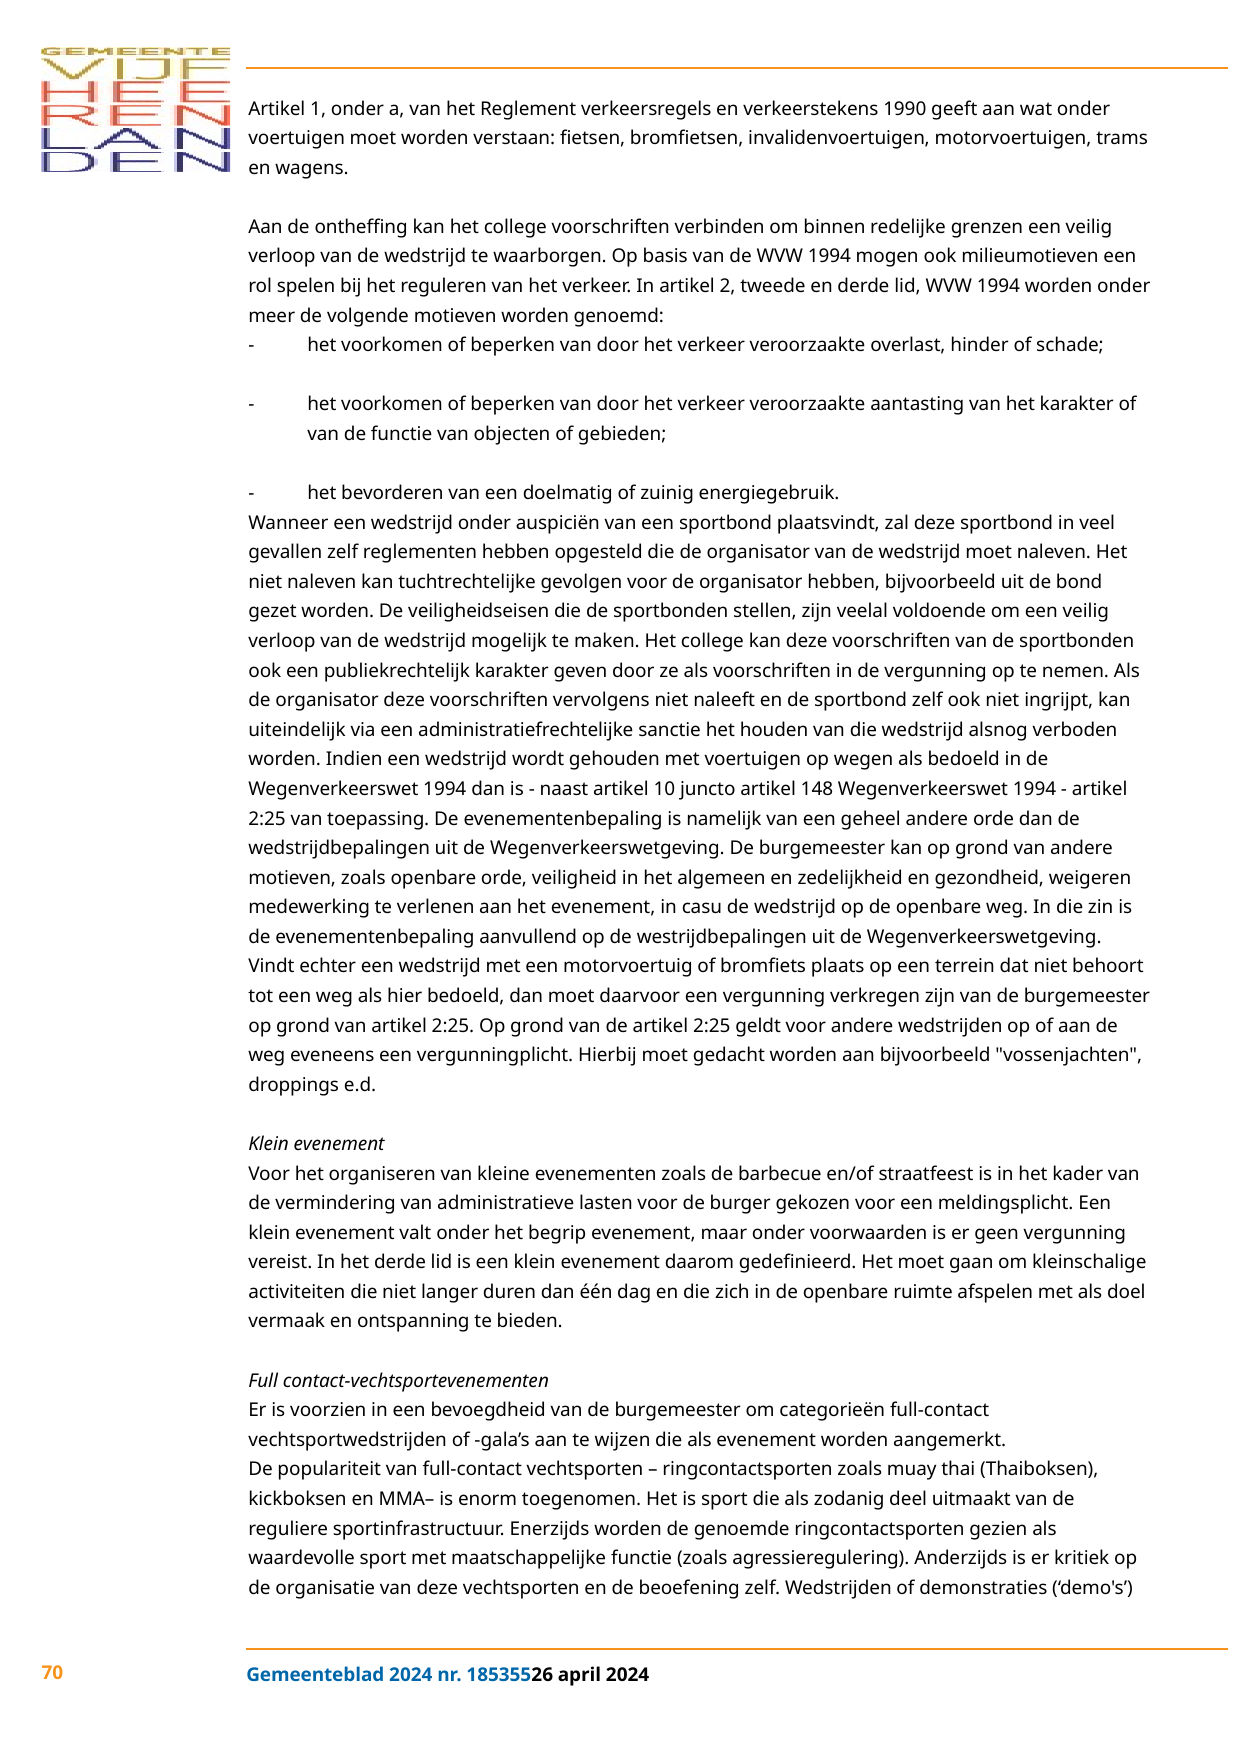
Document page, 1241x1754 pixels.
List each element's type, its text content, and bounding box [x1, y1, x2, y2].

list het voorkomen of beperken van door het verkeer veroorzaakte overlast, hinder of schade; [248, 331, 1152, 357]
text Er is voorzien in een bevoegdheid van de burgemeester om categorieën full-contact vechtsportwedstrijden of -gala’s aan te wijzen die als evenement worden aangemerkt. [248, 1396, 1152, 1452]
list het bevorderen van een doelmatig of zuinig energiegebruik. [248, 479, 1152, 505]
text Aan de ontheffing kan het college voorschriften verbinden om binnen redelijke grenzen een veilig verloop van de wedstrijd te waarborgen. Op basis van de WVW 1994 mogen ook milieumotieven een rol spelen bij het reguleren van het verkeer. In artikel 2, tweede en derde lid, WVW 1994 worden onder meer de volgende motieven worden genoemd: [248, 213, 1152, 328]
text Full contact-vechtsportevenementen [248, 1367, 1152, 1393]
text Voor het organiseren van kleine evenementen zoals de barbecue en/of straatfeest is in het kader van de vermindering van administratieve lasten voor de burger gekozen voor een meldingsplicht. Een klein evenement valt onder het begrip evenement, maar onder voorwaarden is er geen vergunning vereist. In het derde lid is een klein evenement daarom gedefinieerd. Het moet gaan om kleinschalige activiteiten die niet langer duren dan één dag en die zich in de openbare ruimte afspelen met als doel vermaak en ontspanning te bieden. [248, 1160, 1152, 1333]
picture [41, 47, 231, 172]
text Wanneer een wedstrijd onder auspiciën van een sportbond plaatsvindt, zal deze sportbond in veel gevallen zelf reglementen hebben opgesteld die de organisator van de wedstrijd moet naleven. Het niet naleven kan tuchtrechtelijke gevolgen voor de organisator hebben, bijvoorbeeld uit de bond gezet worden. De veiligheidseisen die de sportbonden stellen, zijn veelal voldoende om een veilig verloop van de wedstrijd mogelijk te maken. Het college kan deze voorschriften van de sportbonden ook een publiekrechtelijk karakter geven door ze als voorschriften in de vergunning op te nemen. Als de organisator deze voorschriften vervolgens niet naleeft en de sportbond zelf ook niet ingrijpt, kan uiteindelijk via een administratiefrechtelijke sanctie het houden van die wedstrijd alsnog verboden worden. Indien een wedstrijd wordt gehouden met voertuigen op wegen als bedoeld in de Wegenverkeerswet 1994 dan is - naast artikel 10 juncto artikel 148 Wegenverkeerswet 1994 - artikel 2:25 van toepassing. De evenementenbepaling is namelijk van een geheel andere orde dan de wedstrijdbepalingen uit de Wegenverkeerswetgeving. De burgemeester kan op grond van andere motieven, zoals openbare orde, veiligheid in het algemeen en zedelijkheid en gezondheid, weigeren medewerking te verlenen aan het evenement, in casu de wedstrijd op de openbare weg. In die zin is de evenementenbepaling aanvullend op de westrijdbepalingen uit de Wegenverkeerswetgeving. Vindt echter een wedstrijd met een motorvoertuig of bromfiets plaats op een terrein dat niet behoort tot een weg als hier bedoeld, dan moet daarvoor een vergunning verkregen zijn van de burgemeester op grond van artikel 2:25. Op grond van de artikel 2:25 geldt voor andere wedstrijden op of aan de weg eveneens een vergunningplicht. Hierbij moet gedacht worden aan bijvoorbeeld "vossenjachten", droppings e.d. [248, 509, 1152, 1097]
text Klein evenement [248, 1130, 1152, 1156]
text De populariteit van full-contact vechtsporten – ringcontactsporten zoals muay thai (Thaiboksen), kickboksen en MMA– is enorm toegenomen. Het is sport die als zodanig deel uitmaakt van de reguliere sportinfrastructuur. Enerzijds worden de genoemde ringcontactsporten gezien als waardevolle sport met maatschappelijke functie (zoals agressieregulering). Anderzijds is er kritiek op de organisatie van deze vechtsporten en de beoefening zelf. Wedstrijden of demonstraties (‘demo's’) [248, 1456, 1152, 1600]
list het voorkomen of beperken van door het verkeer veroorzaakte aantasting van het karakter of van de functie van objecten of gebieden; [248, 391, 1152, 446]
text Artikel 1, onder a, van het Reglement verkeersregels en verkeerstekens 1990 geeft aan wat onder voertuigen moet worden verstaan: fietsen, bromfietsen, invalidenvoertuigen, motorvoertuigen, trams en wagens. [248, 95, 1152, 180]
